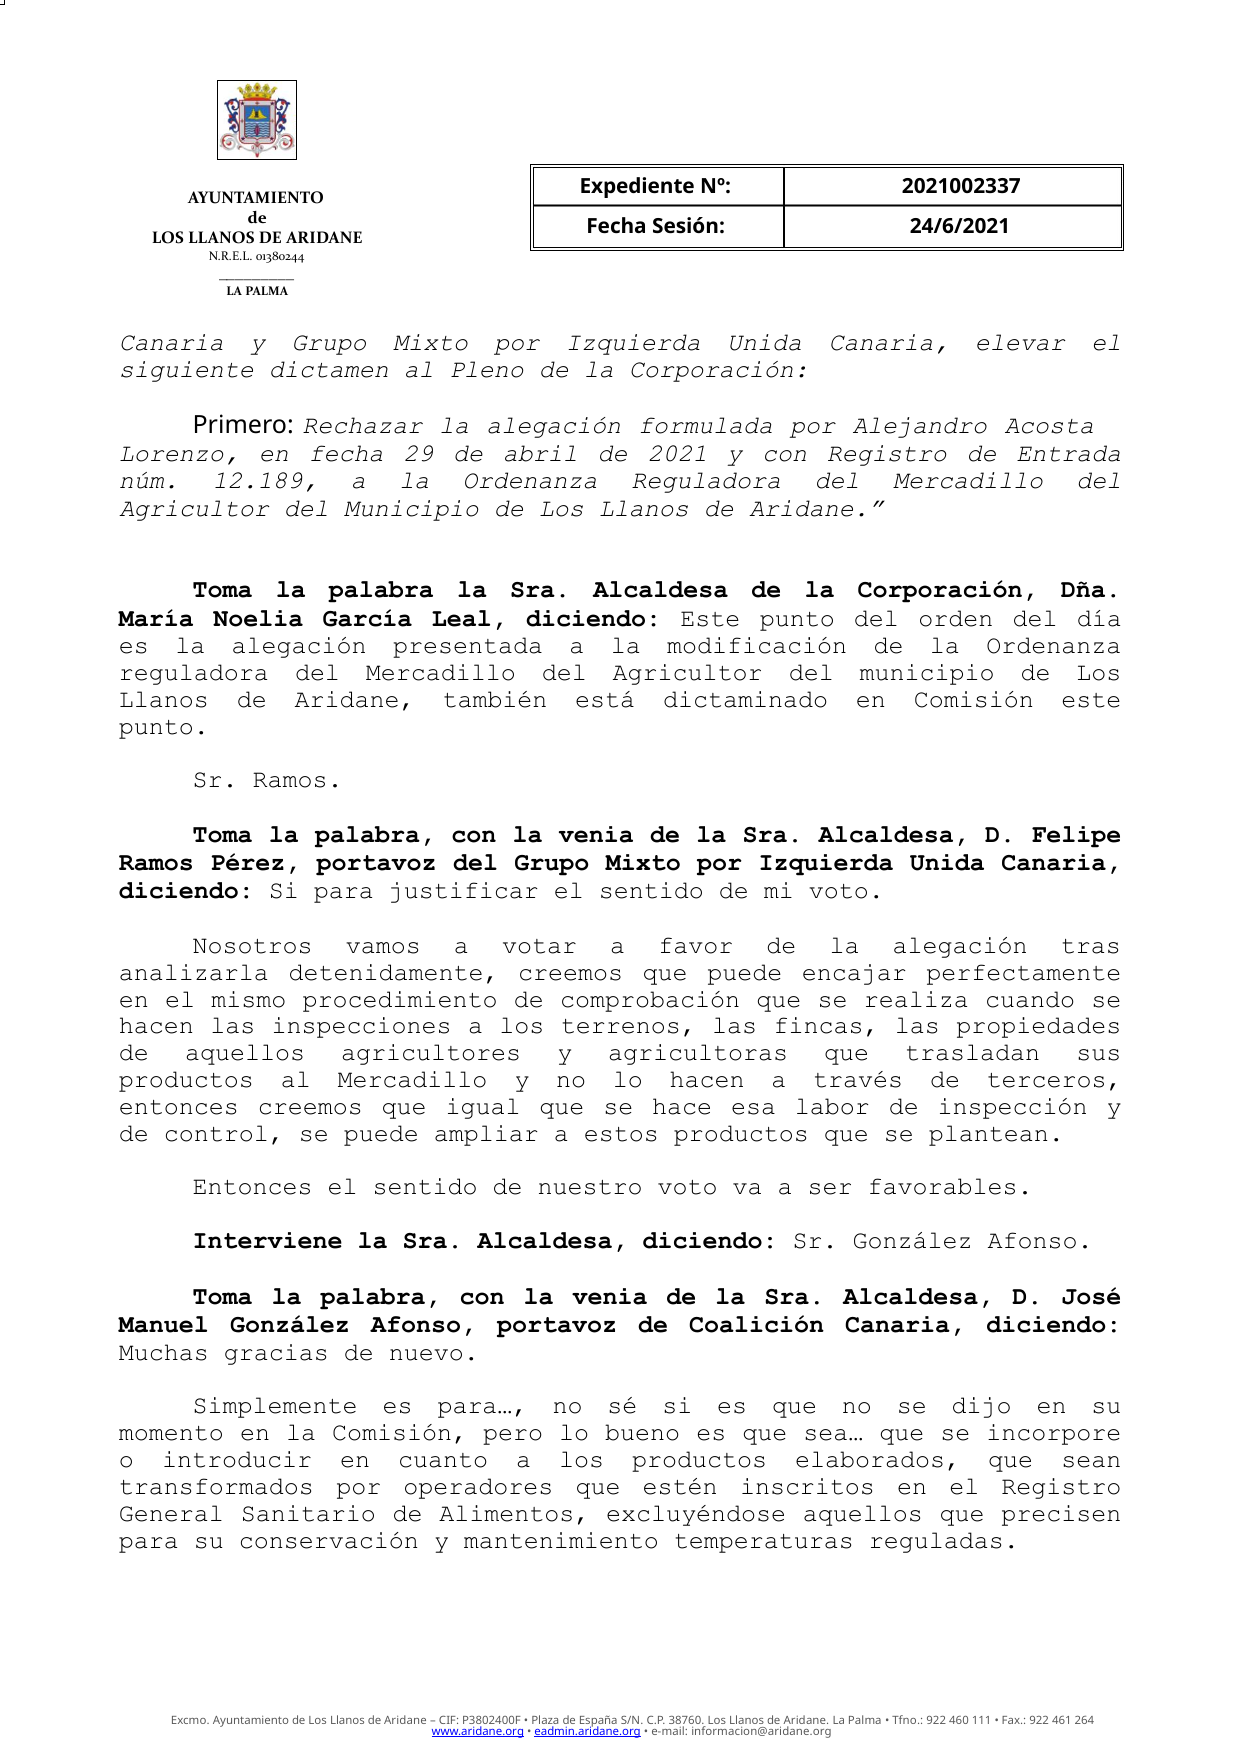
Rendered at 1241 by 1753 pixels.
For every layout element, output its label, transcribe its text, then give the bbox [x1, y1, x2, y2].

text General Sanitario de Alimentos, excluyéndose aquellos que precisen [119, 1500, 1146, 1527]
text LA PALMA [226, 286, 317, 298]
text 24/6/2021 [909, 214, 1059, 239]
text Canaria y Grupo Mixto por Izquierda Unida Canaria, elevar el [119, 327, 1146, 356]
text www.aridane.org • eadmin.aridane.org • e-mail: informacion@aridane.org [431, 1724, 834, 1738]
text entonces creemos que igual que se hace esa labor de inspección y [119, 1093, 1146, 1120]
text Interviene la Sra. Alcaldesa, diciendo: Sr. González Afonso. [192, 1226, 1117, 1255]
text Expediente Nº: [579, 173, 761, 198]
text Primero: Rechazar la alegación formulada por Alejandro Acosta [192, 410, 1146, 439]
text o introducir en cuanto a los productos elaborados, que sean [119, 1446, 1146, 1473]
text productos al Mercadillo y no lo hacen a través de terceros, [119, 1066, 1146, 1093]
text Excmo. Ayuntamiento de Los Llanos de Aridane – CIF: P3802400F • Plaza de España S/N. C.P. 38760. Los Llanos de Aridane. La Palma • Tfno.: 922 460 111 • Fax.: 922 461 264 [171, 1713, 1095, 1727]
text siguiente dictamen al Pleno de la Corporación: [119, 356, 1146, 383]
text Fecha Sesión: [586, 214, 761, 239]
text punto. [119, 713, 1146, 740]
text 2021002337 [902, 173, 1059, 198]
text de aquellos agricultores y agricultoras que trasladan sus [119, 1039, 1146, 1066]
text Agricultor del Municipio de Los Llanos de Aridane.” [119, 494, 1146, 522]
text N.R.E.L. 01380244 [208, 250, 327, 262]
text Nosotros vamos a votar a favor de la alegación tras [192, 931, 1146, 959]
text Toma la palabra, con la venia de la Sra. Alcaldesa, D. Felipe [192, 819, 1146, 848]
text Manuel González Afonso, portavoz de Coalición Canaria, diciendo: [119, 1310, 1146, 1338]
text Muchas gracias de nuevo. [119, 1338, 1146, 1366]
text Toma la palabra la Sra. Alcaldesa de la Corporación, Dña. [192, 575, 1146, 603]
text de [247, 210, 387, 227]
text LOS LLANOS DE ARIDANE [152, 230, 387, 247]
text ________ [226, 266, 317, 282]
text Toma la palabra, con la venia de la Sra. Alcaldesa, D. José [192, 1282, 1146, 1310]
text para su conservación y mantenimiento temperaturas reguladas. [119, 1527, 1146, 1553]
text núm. 12.189, a la Ordenanza Reguladora del Mercadillo del [119, 467, 1146, 494]
picture [218, 81, 296, 159]
text reguladora del Mercadillo del Agricultor del municipio de Los [119, 659, 1146, 686]
text Simplemente es para…, no sé si es que no se dijo en su [192, 1391, 1146, 1419]
text en el mismo procedimiento de comprobación que se realiza cuando se [119, 986, 1146, 1012]
text _ [219, 266, 226, 279]
text Llanos de Aridane, también está dictaminado en Comisión este [119, 686, 1146, 713]
text Lorenzo, en fecha 29 de abril de 2021 y con Registro de Entrada [119, 439, 1146, 467]
text Sr. Ramos. [192, 765, 367, 793]
text diciendo: Si para justificar el sentido de mi voto. [119, 876, 1146, 905]
picture [531, 165, 1123, 250]
text AYUNTAMIENTO [188, 190, 387, 207]
text momento en la Comisión, pero lo bueno es que sea… que se incorpore [119, 1419, 1146, 1446]
text transformados por operadores que estén inscritos en el Registro [119, 1473, 1146, 1500]
text analizarla detenidamente, creemos que puede encajar perfectamente [119, 959, 1146, 986]
text de control, se puede ampliar a estos productos que se plantean. [119, 1120, 1146, 1147]
text es la alegación presentada a la modificación de la Ordenanza [119, 632, 1146, 659]
text _ [317, 266, 327, 282]
text Ramos Pérez, portavoz del Grupo Mixto por Izquierda Unida Canaria, [119, 848, 1146, 876]
text hacen las inspecciones a los terrenos, las fincas, las propiedades [119, 1012, 1146, 1039]
text María Noelia García Leal, diciendo: Este punto del orden del día [119, 603, 1146, 632]
text Entonces el sentido de nuestro voto va a ser favorables. [192, 1172, 1057, 1200]
